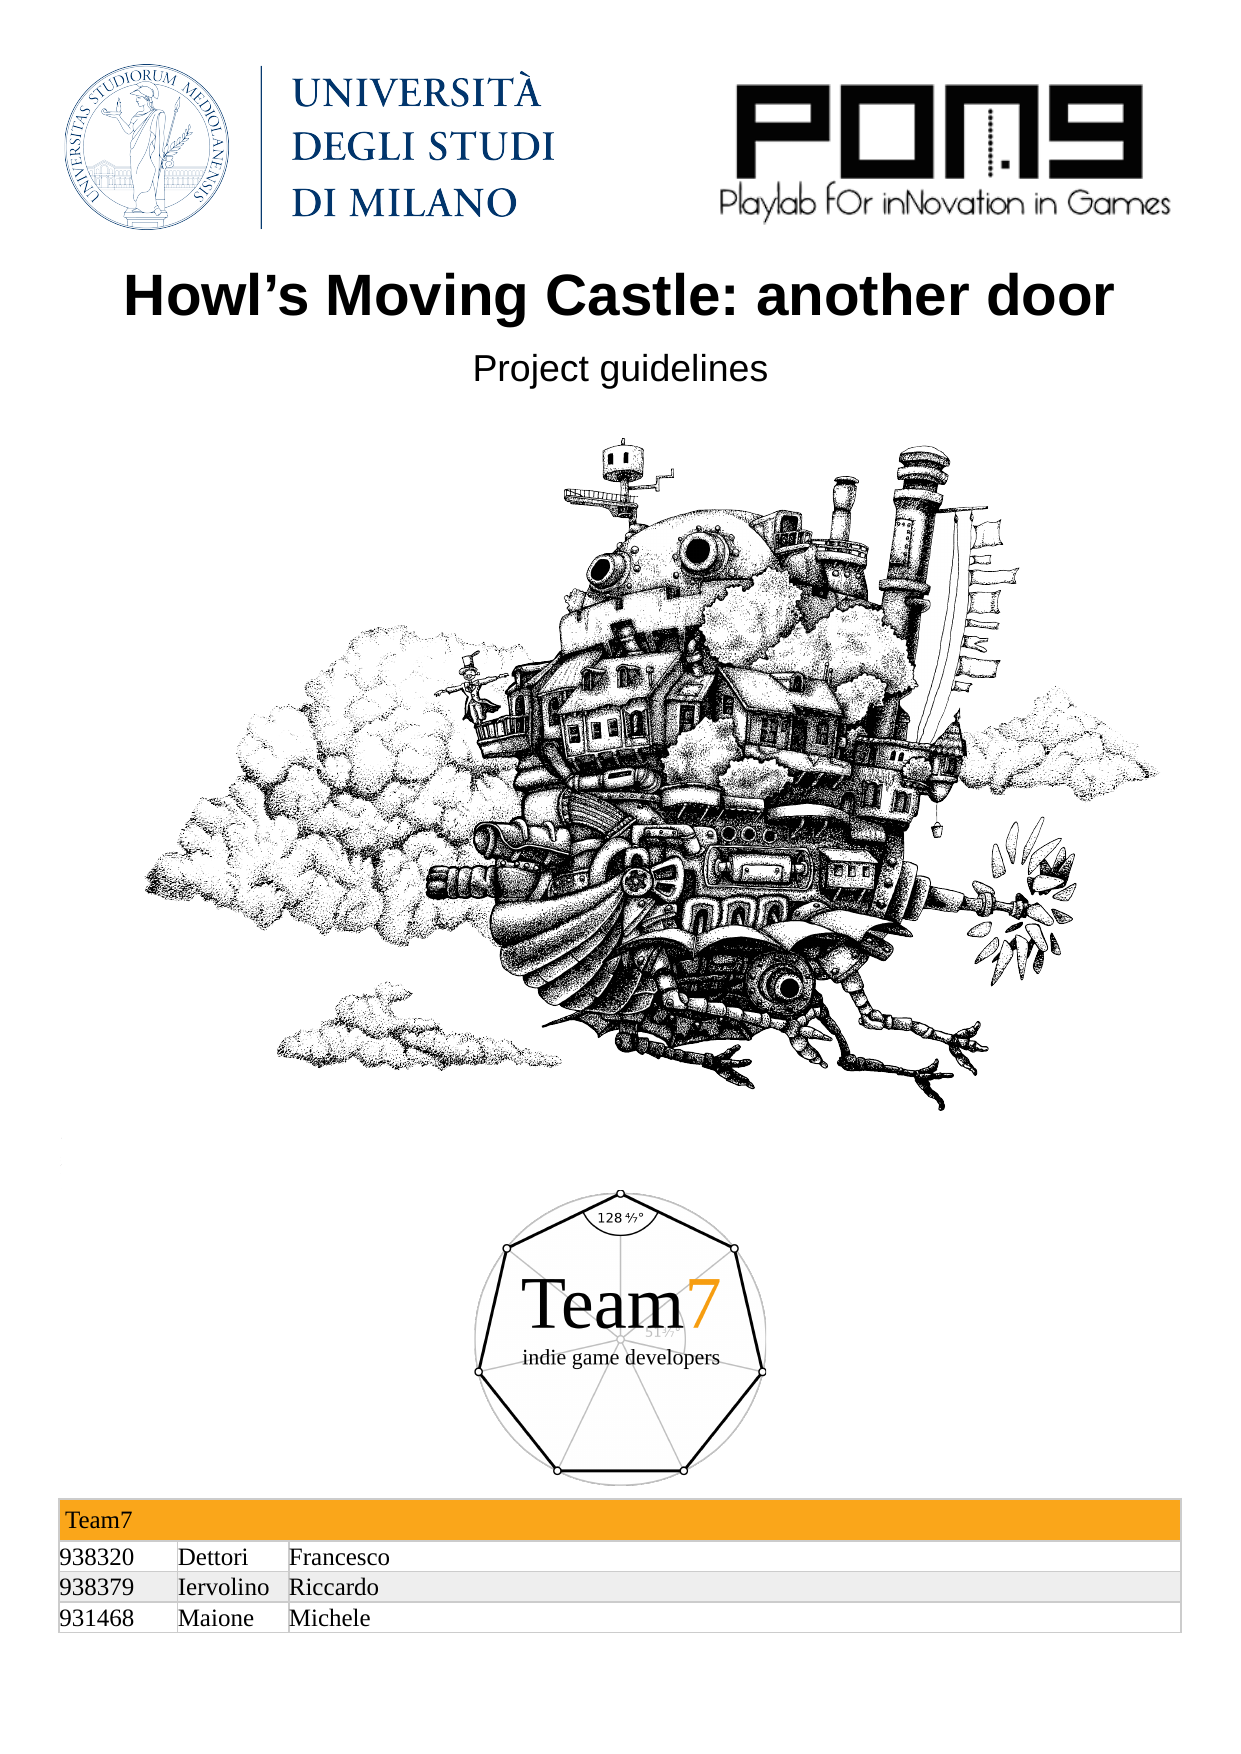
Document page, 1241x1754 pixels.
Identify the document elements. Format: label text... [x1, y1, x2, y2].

picture [59, 408, 1182, 1486]
picture [713, 64, 1176, 230]
table_cell Riccardo [290, 1572, 1180, 1601]
table_cell Francesco [290, 1542, 1180, 1571]
picture [64, 64, 556, 230]
table_header [620, 59, 1181, 235]
title Howl’s Moving Castle: another door [59, 260, 1181, 327]
table_cell Dettori [178, 1542, 288, 1571]
table_header Team7 [60, 1500, 1180, 1540]
table_cell Michele [290, 1603, 1180, 1631]
table_cell 938320 [60, 1542, 177, 1571]
table_cell Iervolino [178, 1572, 288, 1601]
table_cell Maione [178, 1603, 288, 1631]
subtitle Project guidelines [59, 346, 1181, 389]
table_header [59, 59, 620, 235]
table_cell 938379 [60, 1572, 177, 1601]
table_cell 931468 [60, 1603, 177, 1631]
